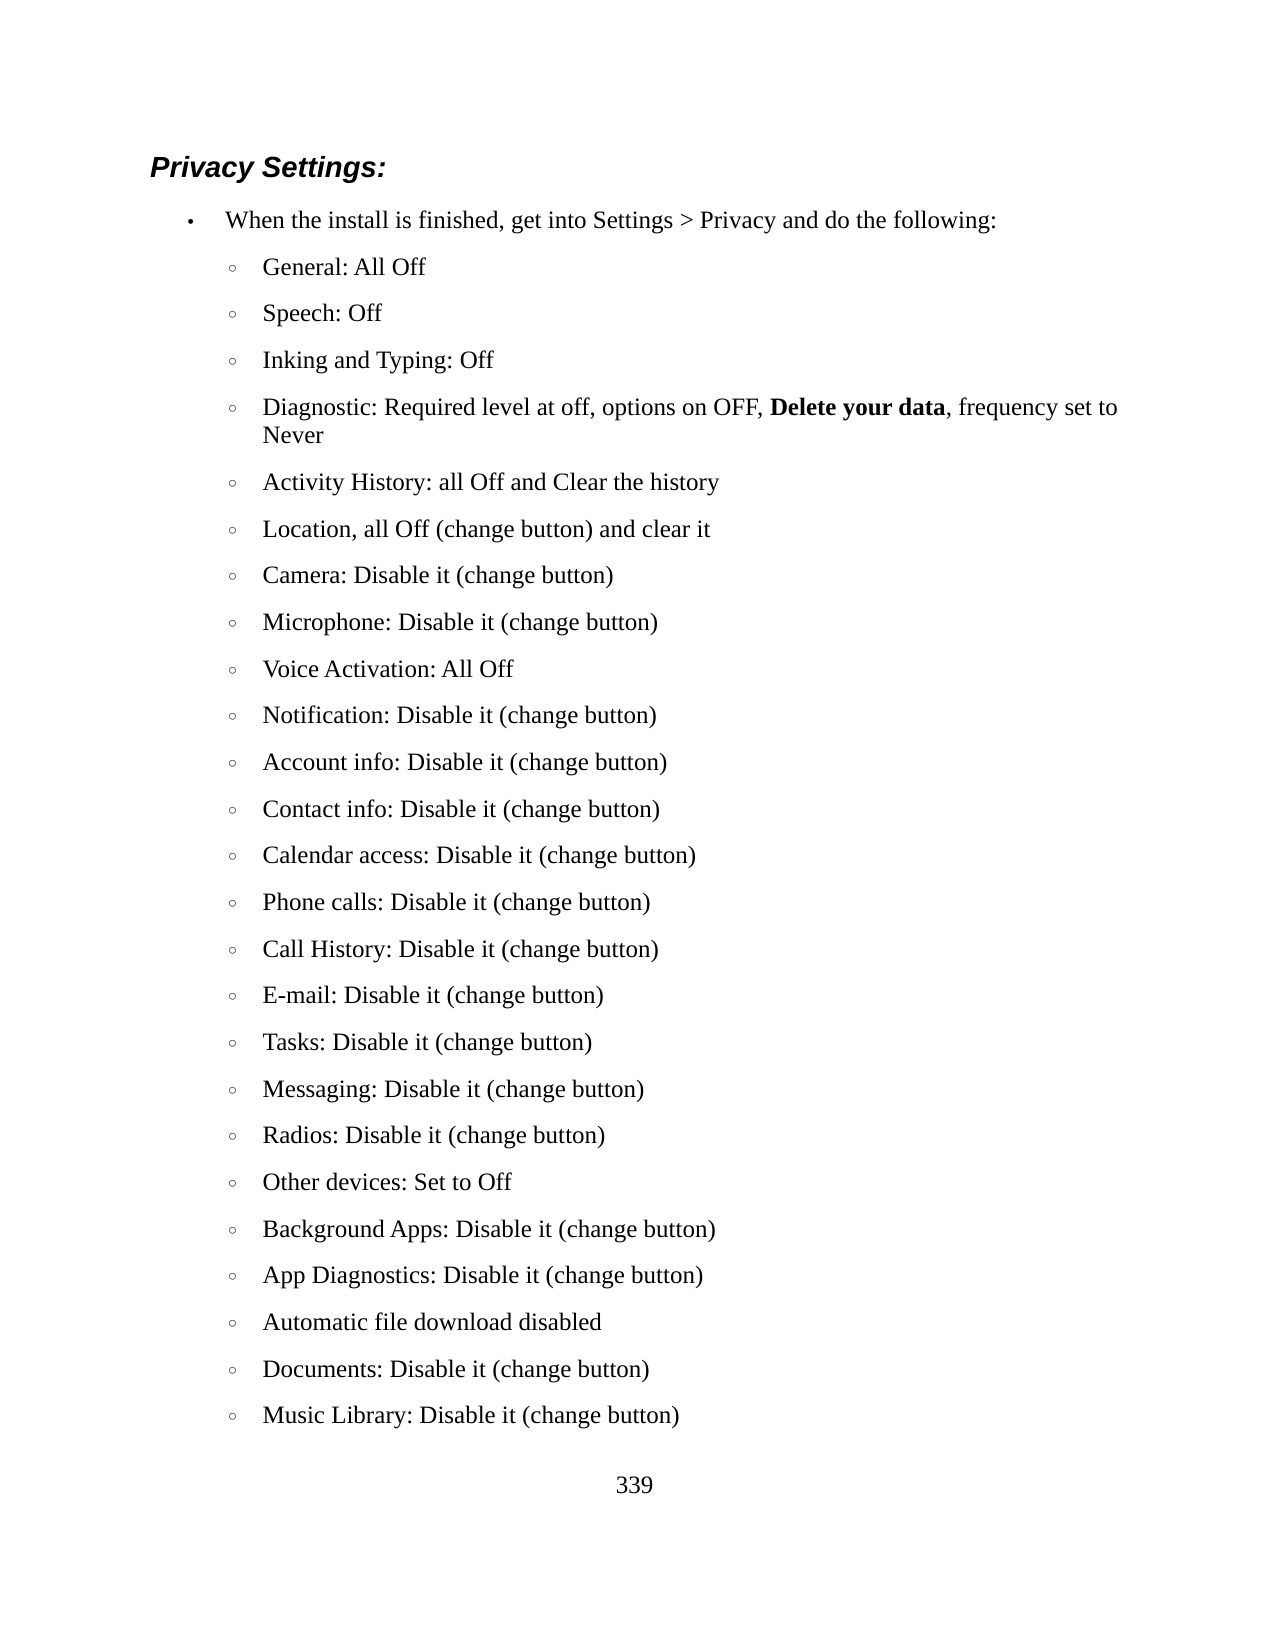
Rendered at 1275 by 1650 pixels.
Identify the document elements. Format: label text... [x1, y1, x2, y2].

list Calendar access: Disable it (change button) [225, 840, 1125, 869]
list Contact info: Disable it (change button) [225, 794, 1125, 822]
list Speech: Off [225, 298, 1125, 327]
list Voice Activation: All Off [225, 654, 1125, 682]
list Diagnostic: Required level at off, options on OFF, Delete your data, frequency set to Never [225, 392, 1125, 449]
subtitle Privacy Settings: [150, 150, 1125, 183]
list Notification: Disable it (change button) [225, 700, 1125, 729]
list Documents: Disable it (change button) [225, 1354, 1125, 1382]
list Other devices: Set to Off [225, 1167, 1125, 1196]
list Messaging: Disable it (change button) [225, 1074, 1125, 1102]
list Tasks: Disable it (change button) [225, 1027, 1125, 1056]
list Activity History: all Off and Clear the history [225, 467, 1125, 496]
list General: All Off [225, 252, 1125, 280]
list Microphone: Disable it (change button) [225, 607, 1125, 636]
list Radios: Disable it (change button) [225, 1120, 1125, 1149]
list Inking and Typing: Off [225, 345, 1125, 374]
list Phone calls: Disable it (change button) [225, 887, 1125, 916]
list Camera: Disable it (change button) [225, 560, 1125, 589]
list Account info: Disable it (change button) [225, 747, 1125, 776]
list Automatic file download disabled [225, 1307, 1125, 1336]
list E-mail: Disable it (change button) [225, 980, 1125, 1009]
list When the install is finished, get into Settings > Privacy and do the following: [187, 205, 1125, 234]
list Music Library: Disable it (change button) [225, 1400, 1125, 1429]
list Background Apps: Disable it (change button) [225, 1214, 1125, 1242]
list Call History: Disable it (change button) [225, 934, 1125, 962]
list Location, all Off (change button) and clear it [225, 514, 1125, 542]
list App Diagnostics: Disable it (change button) [225, 1260, 1125, 1289]
